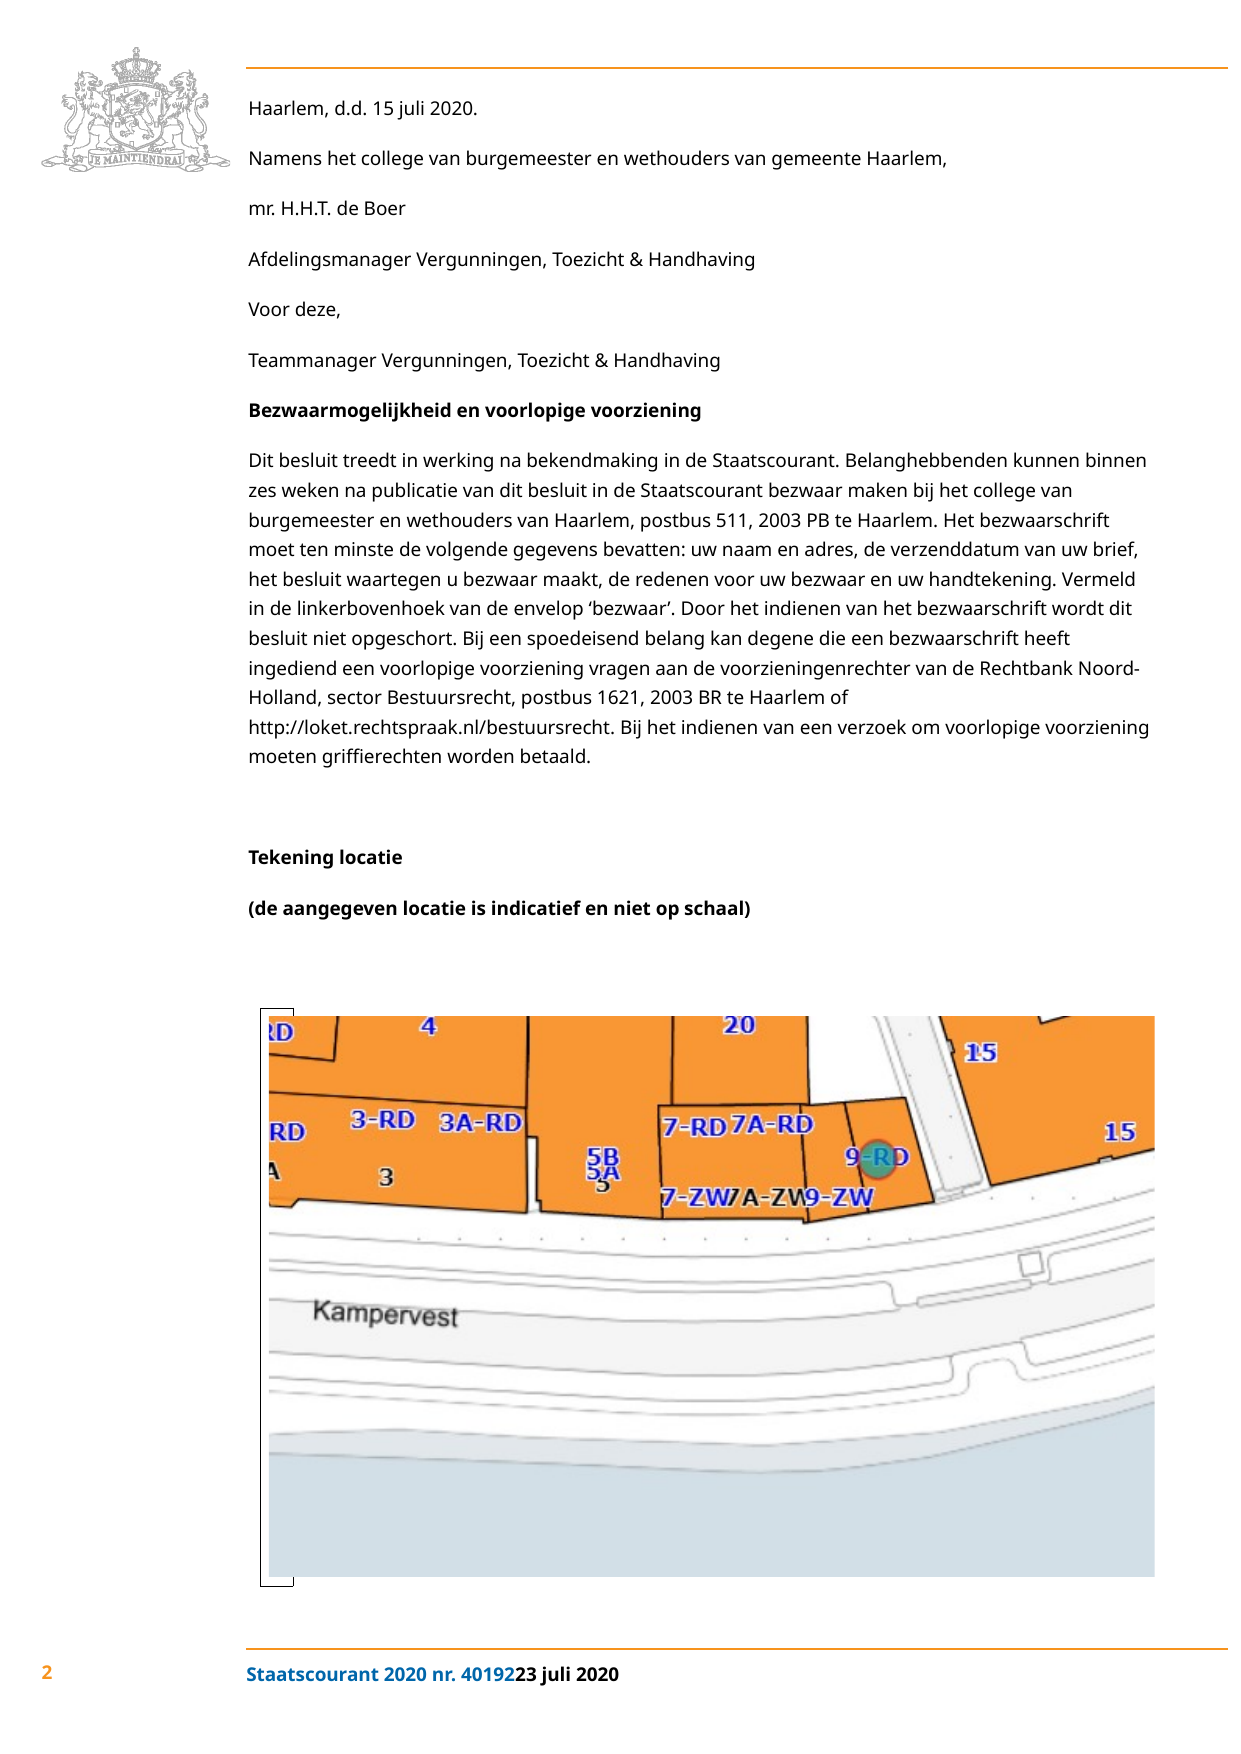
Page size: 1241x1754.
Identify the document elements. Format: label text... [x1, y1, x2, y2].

text Teammanager Vergunningen, Toezicht & Handhaving [248, 347, 1152, 373]
text (de aangegeven locatie is indicatief en niet op schaal) [248, 895, 1152, 921]
text Voor deze, [248, 296, 1152, 322]
text Haarlem, d.d. 15 juli 2020. [248, 95, 1152, 121]
text Dit besluit treedt in werking na bekendmaking in de Staatscourant. Belanghebbenden kunnen binnen zes weken na publicatie van dit besluit in de Staatscourant bezwaar maken bij het college van burgemeester en wethouders van Haarlem, postbus 511, 2003 PB te Haarlem. Het bezwaarschrift moet ten minste de volgende gegevens bevatten: uw naam en adres, de verzenddatum van uw brief, het besluit waartegen u bezwaar maakt, de redenen voor uw bezwaar en uw handtekening. Vermeld in de linkerbovenhoek van de envelop ‘bezwaar’. Door het indienen van het bezwaarschrift wordt dit besluit niet opgeschort. Bij een spoedeisend belang kan degene die een bezwaarschrift heeft ingediend een voorlopige voorziening vragen aan de voorzieningenrechter van de Rechtbank Noord-Holland, sector Bestuursrecht, postbus 1621, 2003 BR te Haarlem of http://loket.rechtspraak.nl/bestuursrecht. Bij het indienen van een verzoek om voorlopige voorziening moeten griffierechten worden betaald. [248, 448, 1152, 769]
picture [41, 47, 231, 172]
text Namens het college van burgemeester en wethouders van gemeente Haarlem, [248, 145, 1152, 171]
text mr. H.H.T. de Boer [248, 196, 1152, 221]
picture [268, 1016, 1155, 1577]
text Afdelingsmanager Vergunningen, Toezicht & Handhaving [248, 246, 1152, 272]
text Bezwaarmogelijkheid en voorlopige voorziening [248, 397, 1152, 423]
text Tekening locatie [248, 844, 1152, 870]
